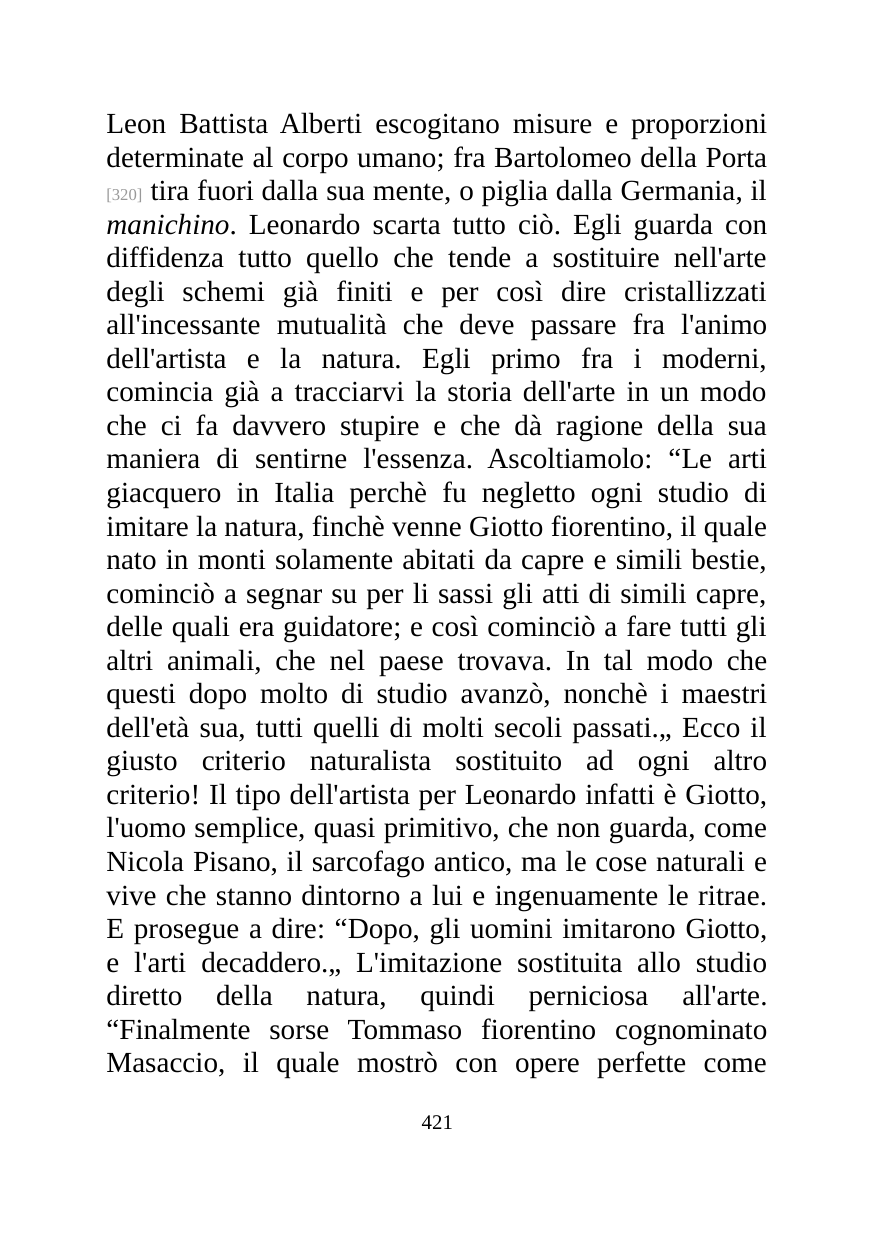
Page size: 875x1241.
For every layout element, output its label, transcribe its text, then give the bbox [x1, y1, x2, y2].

text Leon Battista Alberti escogitano misure e proporzioni determinate al corpo umano; fra Bartolomeo della Porta [320] tira fuori dalla sua mente, o piglia dalla Germania, il manichino. Leonardo scarta tutto ciò. Egli guarda con diffidenza tutto quello che tende a sostituire nell'arte degli schemi già finiti e per così dire cristallizzati all'incessante mutualità che deve passare fra l'animo dell'artista e la natura. Egli primo fra i moderni, comincia già a tracciarvi la storia dell'arte in un modo che ci fa davvero stupire e che dà ragione della sua maniera di sentirne l'essenza. Ascoltiamolo: “Le arti giacquero in Italia perchè fu negletto ogni studio di imitare la natura, finchè venne Giotto fiorentino, il quale nato in monti solamente abitati da capre e simili bestie, cominciò a segnar su per li sassi gli atti di simili capre, delle quali era guidatore; e così cominciò a fare tutti gli altri animali, che nel paese trovava. In tal modo che questi dopo molto di studio avanzò, nonchè i maestri dell'età sua, tutti quelli di molti secoli passati.„ Ecco il giusto criterio naturalista sostituito ad ogni altro criterio! Il tipo dell'artista per Leonardo infatti è Giotto, l'uomo semplice, quasi primitivo, che non guarda, come Nicola Pisano, il sarcofago antico, ma le cose naturali e vive che stanno dintorno a lui e ingenuamente le ritrae. E prosegue a dire: “Dopo, gli uomini imitarono Giotto, e l'arti decaddero.„ L'imitazione sostituita allo studio diretto della natura, quindi perniciosa all'arte. “Finalmente sorse Tommaso fiorentino cognominato Masaccio, il quale mostrò con opere perfette come [106, 106, 768, 1079]
